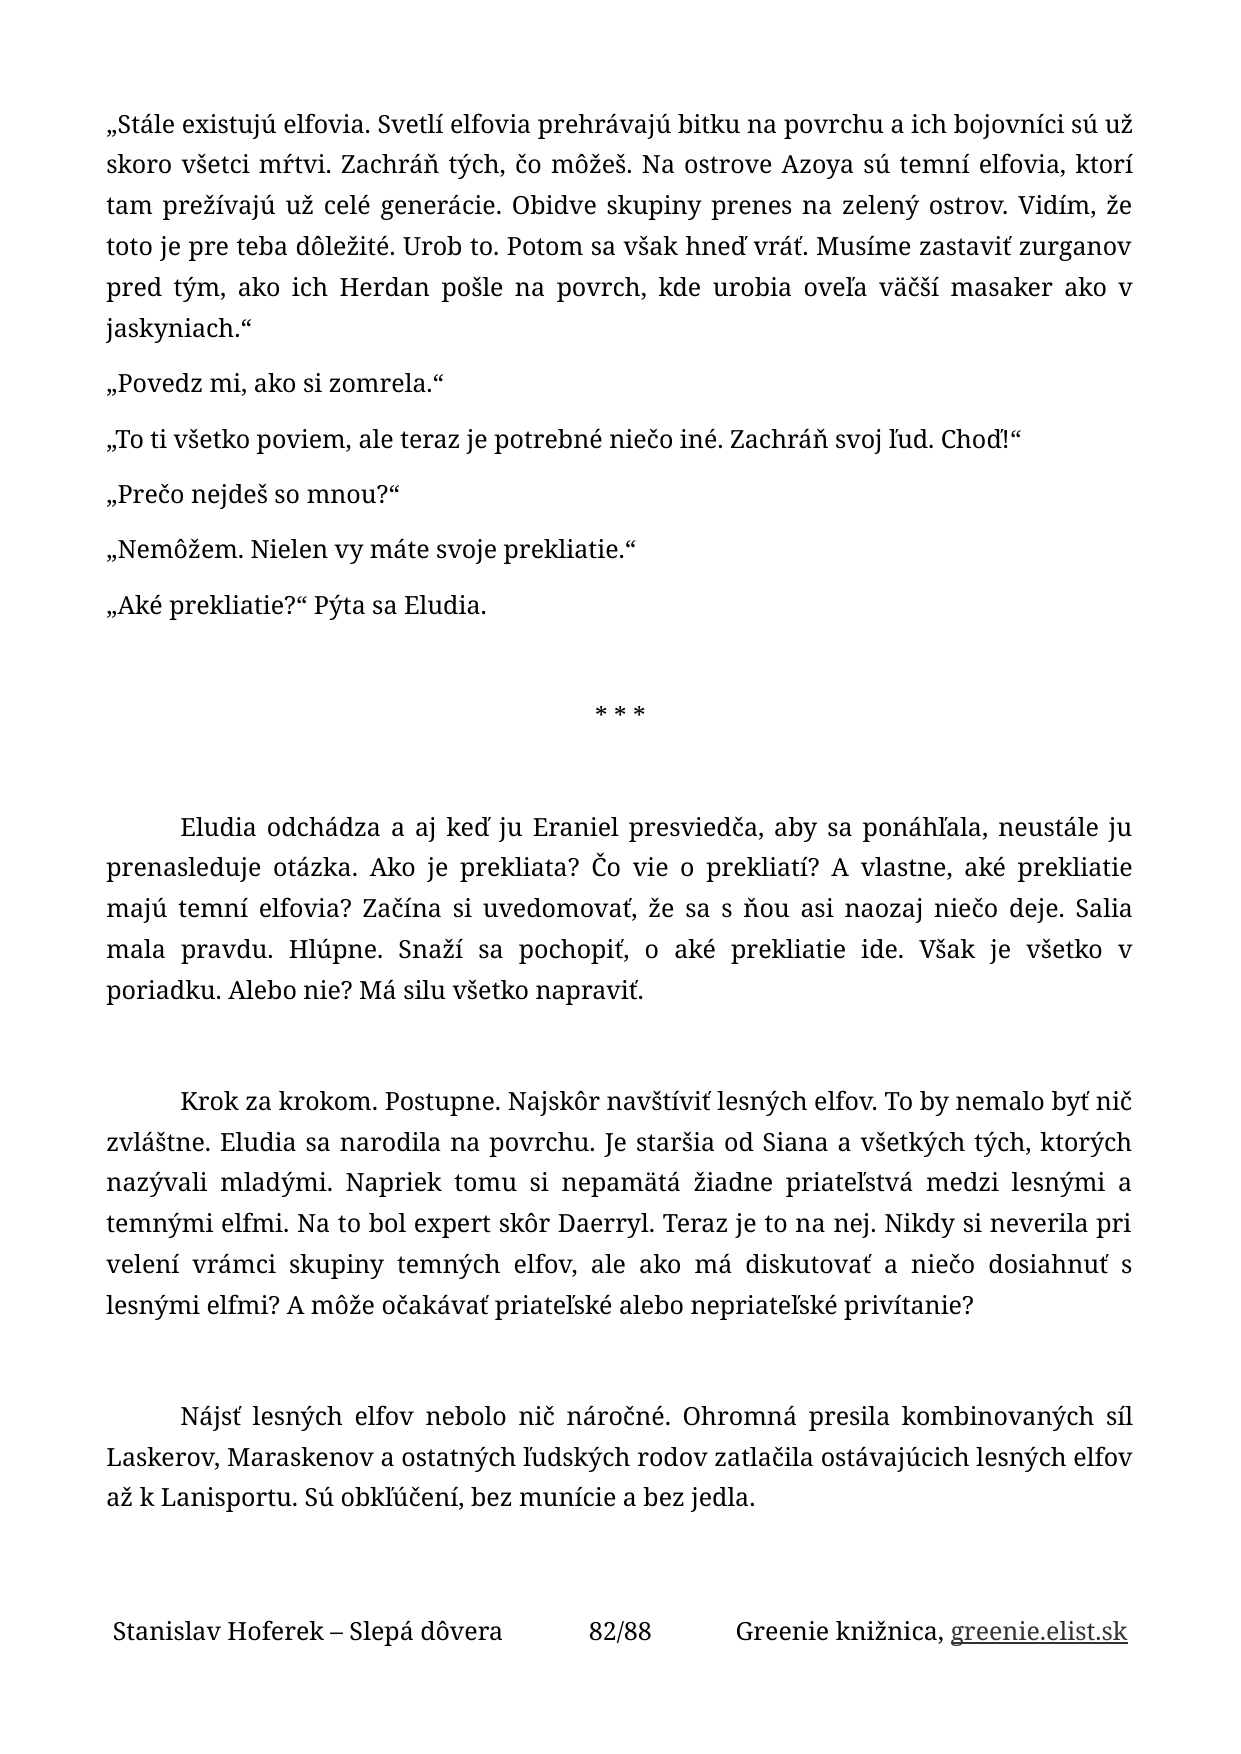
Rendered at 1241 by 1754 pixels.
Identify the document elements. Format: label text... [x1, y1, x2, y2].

text „To ti všetko poviem, ale teraz je potrebné niečo iné. Zachráň svoj ľud. Choď!“ [106, 421, 1134, 455]
text „Nemôžem. Nielen vy máte svoje prekliatie.“ [106, 532, 1134, 566]
text Eludia odchádza a aj keď ju Eraniel presviedča, aby sa ponáhľala, neustále ju prenasleduje otázka. Ako je prekliata? Čo vie o prekliatí? A vlastne, aké prekliatie majú temní elfovia? Začína si uvedomovať, že sa s ňou asi naozaj niečo deje. Salia mala pravdu. Hlúpne. Snaží sa pochopiť, o aké prekliatie ide. Však je všetko v poriadku. Alebo nie? Má silu všetko napraviť. [106, 809, 1134, 1007]
text Krok za krokom. Postupne. Najskôr navštíviť lesných elfov. To by nemalo byť nič zvláštne. Eludia sa narodila na povrchu. Je staršia od Siana a všetkých tých, ktorých nazývali mladými. Napriek tomu si nepamätá žiadne priateľstvá medzi lesnými a temnými elfmi. Na to bol expert skôr Daerryl. Teraz je to na nej. Nikdy si neverila pri velení vrámci skupiny temných elfov, ale ako má diskutovať a niečo dosiahnuť s lesnými elfmi? A môže očakávať priateľské alebo nepriateľské privítanie? [106, 1083, 1134, 1322]
text „Povedz mi, ako si zomrela.“ [106, 366, 1134, 400]
text Nájsť lesných elfov nebolo nič náročné. Ohromná presila kombinovaných síl Laskerov, Maraskenov a ostatných ľudských rodov zatlačila ostávajúcich lesných elfov až k Lanisportu. Sú obkľúčení, bez munície a bez jedla. [106, 1398, 1134, 1514]
text „Prečo nejdeš so mnou?“ [106, 477, 1134, 511]
text „Stále existujú elfovia. Svetlí elfovia prehrávajú bitku na povrchu a ich bojovníci sú už skoro všetci mŕtvi. Zachráň tých, čo môžeš. Na ostrove Azoya sú temní elfovia, ktorí tam prežívajú už celé generácie. Obidve skupiny prenes na zelený ostrov. Vidím, že toto je pre teba dôležité. Urob to. Potom sa však hneď vráť. Musíme zastaviť zurganov pred tým, ako ich Herdan pošle na povrch, kde urobia oveľa väčší masaker ako v jaskyniach.“ [106, 106, 1134, 344]
text * * * [106, 698, 1134, 732]
text „Aké prekliatie?“ Pýta sa Eludia. [106, 587, 1134, 622]
